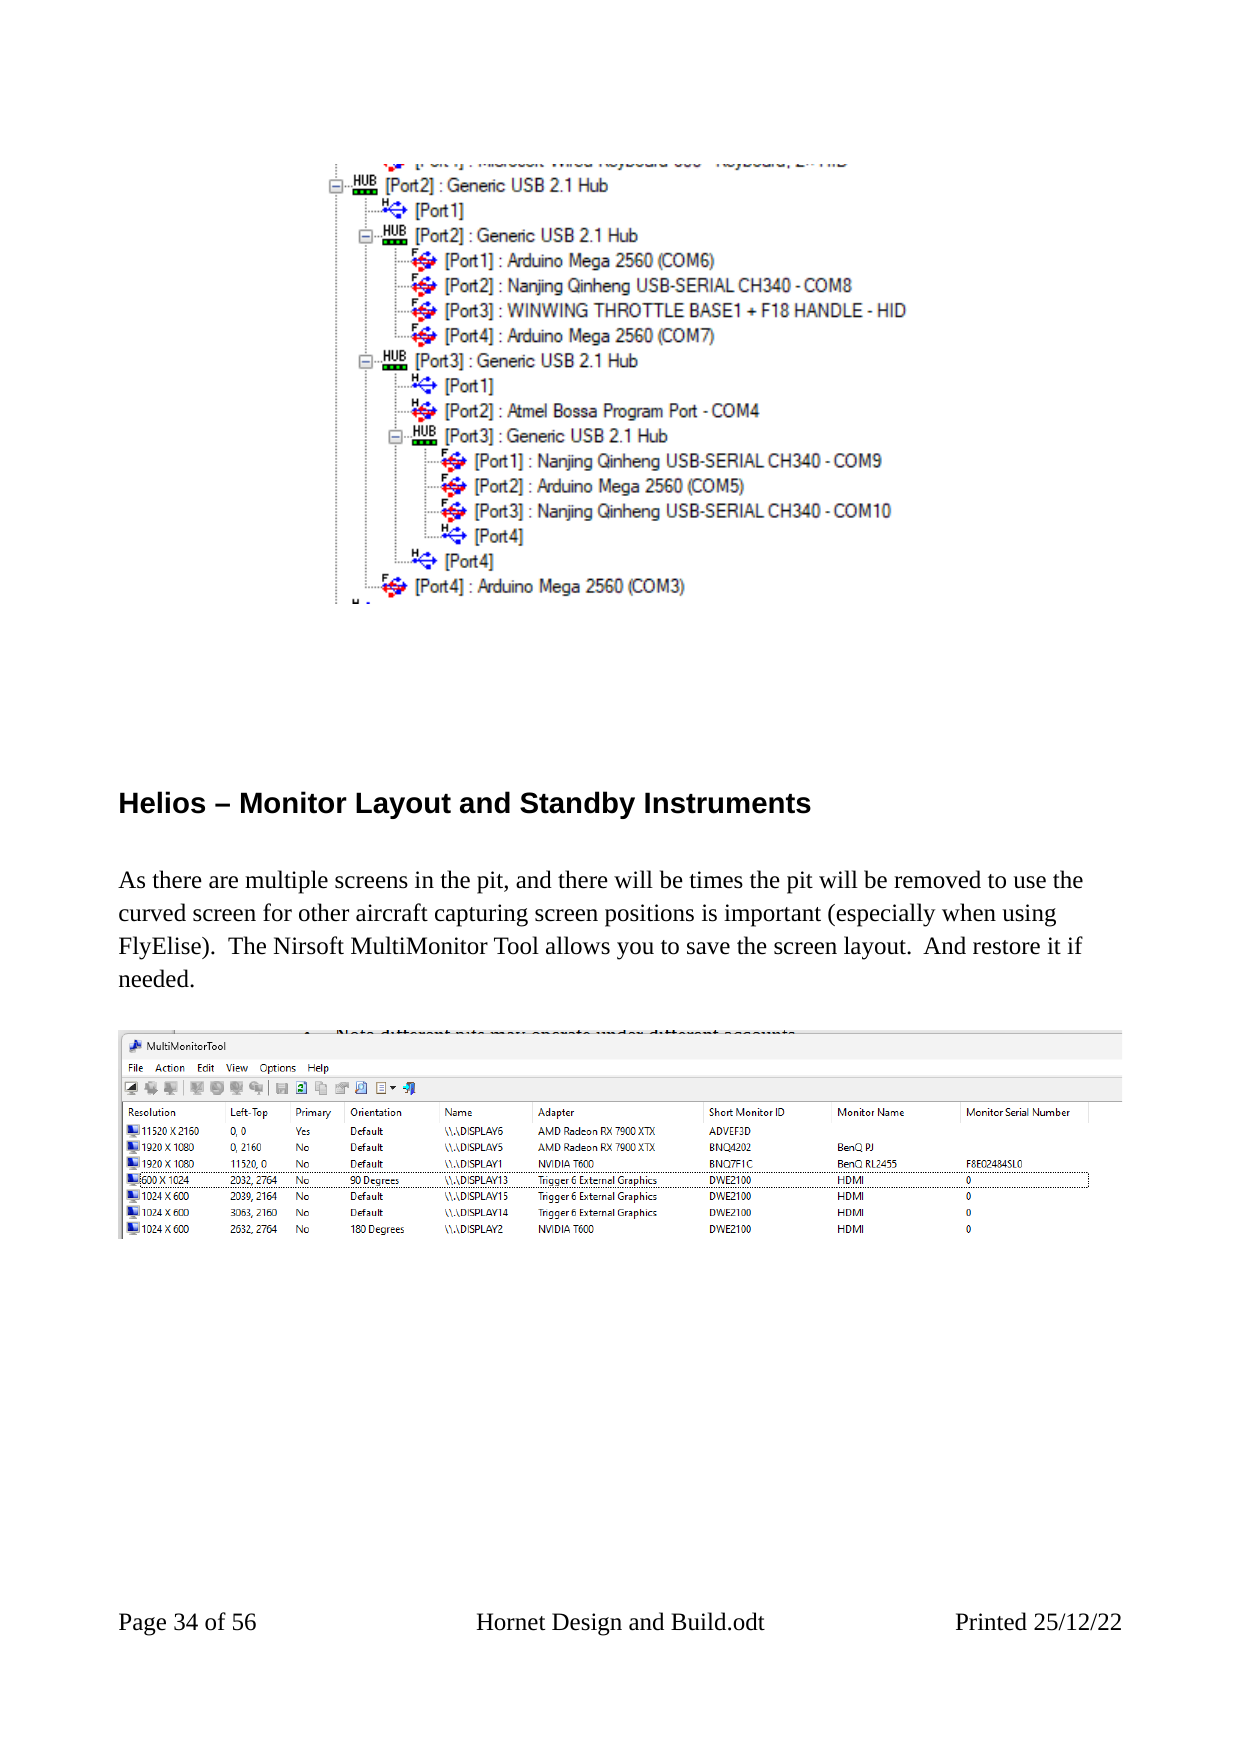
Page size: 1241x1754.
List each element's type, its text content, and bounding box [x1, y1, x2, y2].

text As there are multiple screens in the pit, and there will be times the pit will be removed to use the curved screen for other aircraft capturing screen positions is important (especially when using FlyElise). The Nirsoft MultiMonitor Tool allows you to save the screen layout. And restore it if needed. [118, 865, 1122, 993]
picture [309, 164, 932, 604]
subtitle Helios – Monitor Layout and Standby Instruments [118, 786, 1122, 820]
picture [118, 1030, 1123, 1239]
